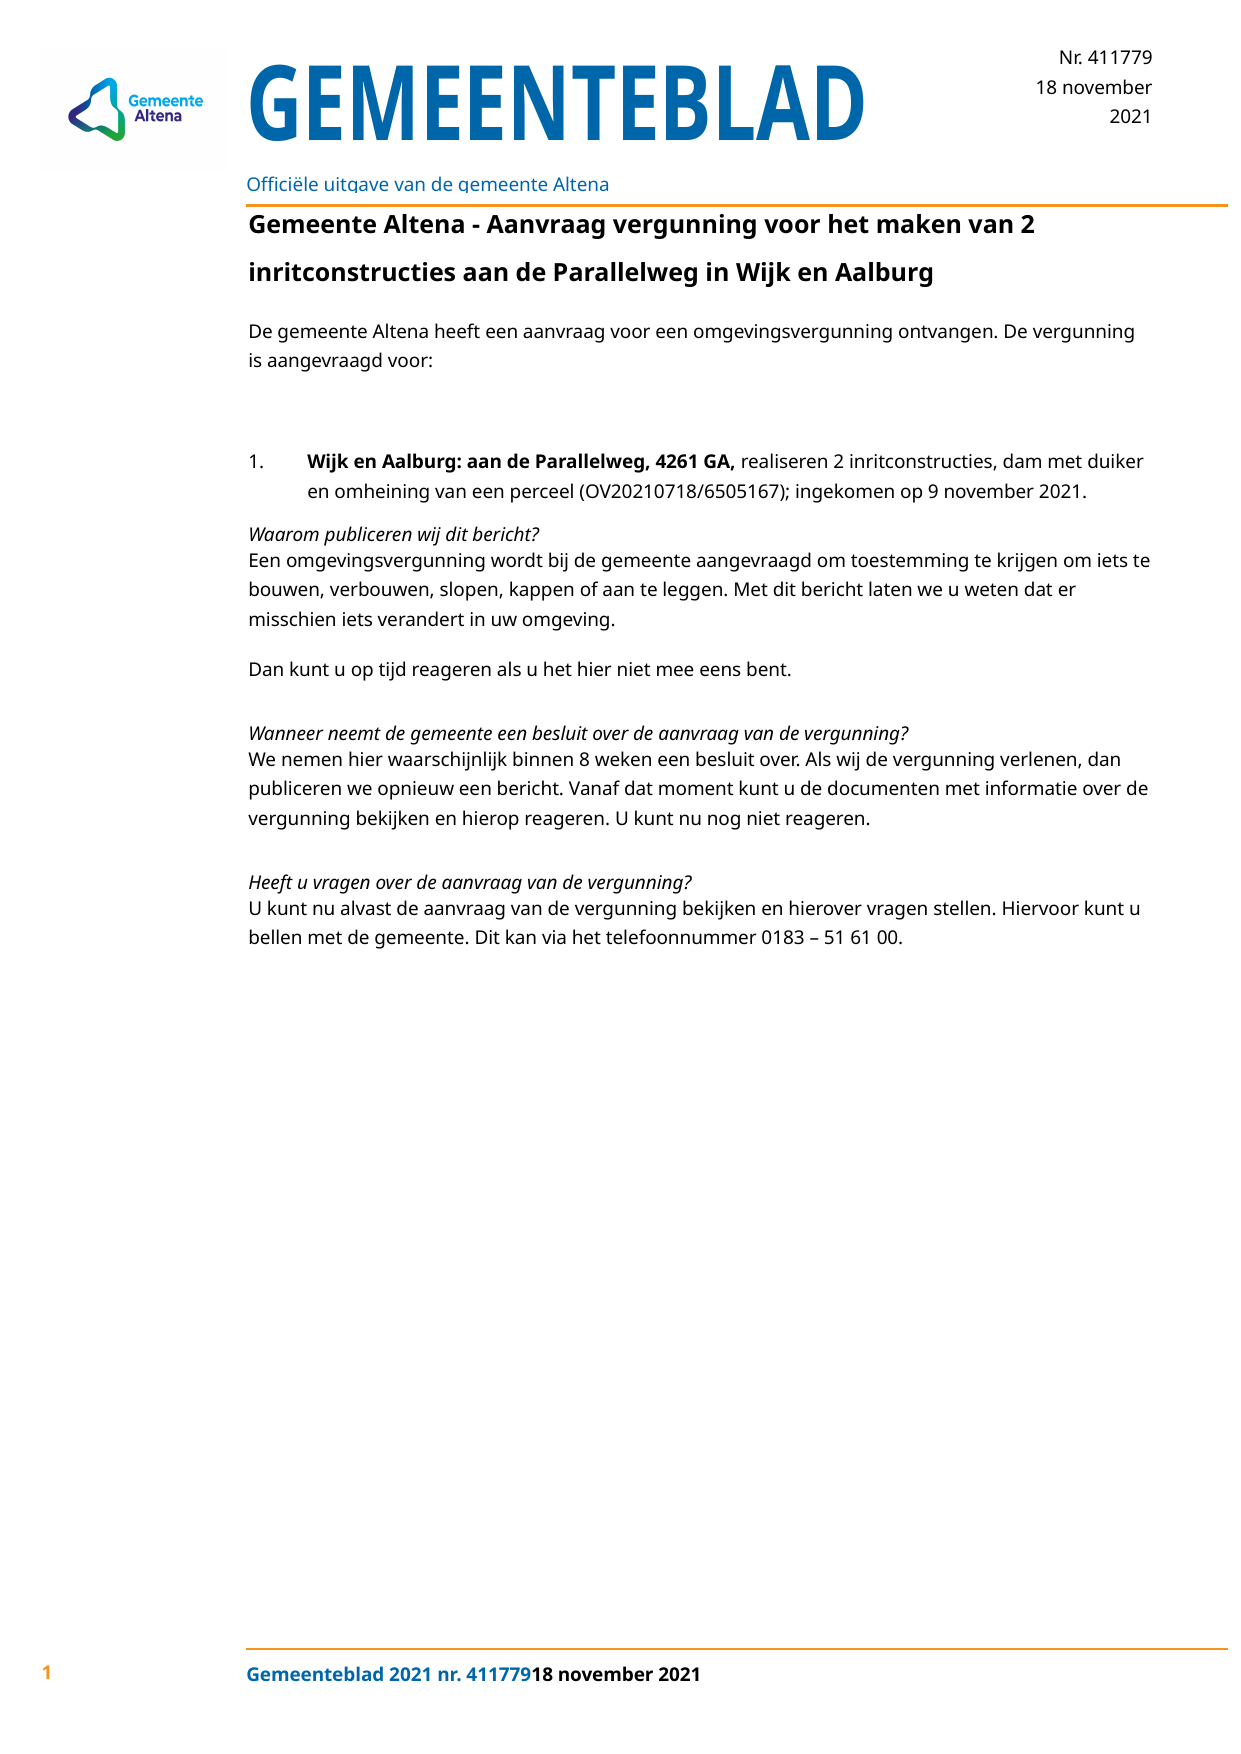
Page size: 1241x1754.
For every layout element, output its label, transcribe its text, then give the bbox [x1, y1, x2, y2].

list Wijk en Aalburg: aan de Parallelweg, 4261 GA, realiseren 2 inritconstructies, dam met duiker en omheining van een perceel (OV20210718/6505167); ingekomen op 9 november 2021. [248, 448, 1152, 504]
text Heeft u vragen over de aanvraag van de vergunning? [248, 869, 1152, 895]
text Dan kunt u op tijd reageren als u het hier niet mee eens bent. [248, 656, 1152, 682]
text Waarom publiceren wij dit bericht? [248, 521, 1152, 547]
text Wanneer neemt de gemeente een besluit over de aanvraag van de vergunning? [248, 720, 1152, 746]
text Een omgevingsvergunning wordt bij de gemeente aangevraagd om toestemming te krijgen om iets te bouwen, verbouwen, slopen, kappen of aan te leggen. Met dit bericht laten we u weten dat er misschien iets verandert in uw omgeving. [248, 547, 1152, 632]
text Gemeente Altena - Aanvraag vergunning voor het maken van 2 inritconstructies aan de Parallelweg in Wijk en Aalburg [248, 207, 1152, 288]
text We nemen hier waarschijnlijk binnen 8 weken een besluit over. Als wij de vergunning verlenen, dan publiceren we opnieuw een bericht. Vanaf dat moment kunt u de documenten met informatie over de vergunning bekijken en hierop reageren. U kunt nu nog niet reageren. [248, 746, 1152, 831]
picture [41, 47, 231, 172]
text U kunt nu alvast de aanvraag van de vergunning bekijken en hierover vragen stellen. Hiervoor kunt u bellen met de gemeente. Dit kan via het telefoonnummer 0183 – 51 61 00. [248, 895, 1152, 950]
text De gemeente Altena heeft een aanvraag voor een omgevingsvergunning ontvangen. De vergunning is aangevraagd voor: [248, 318, 1152, 373]
